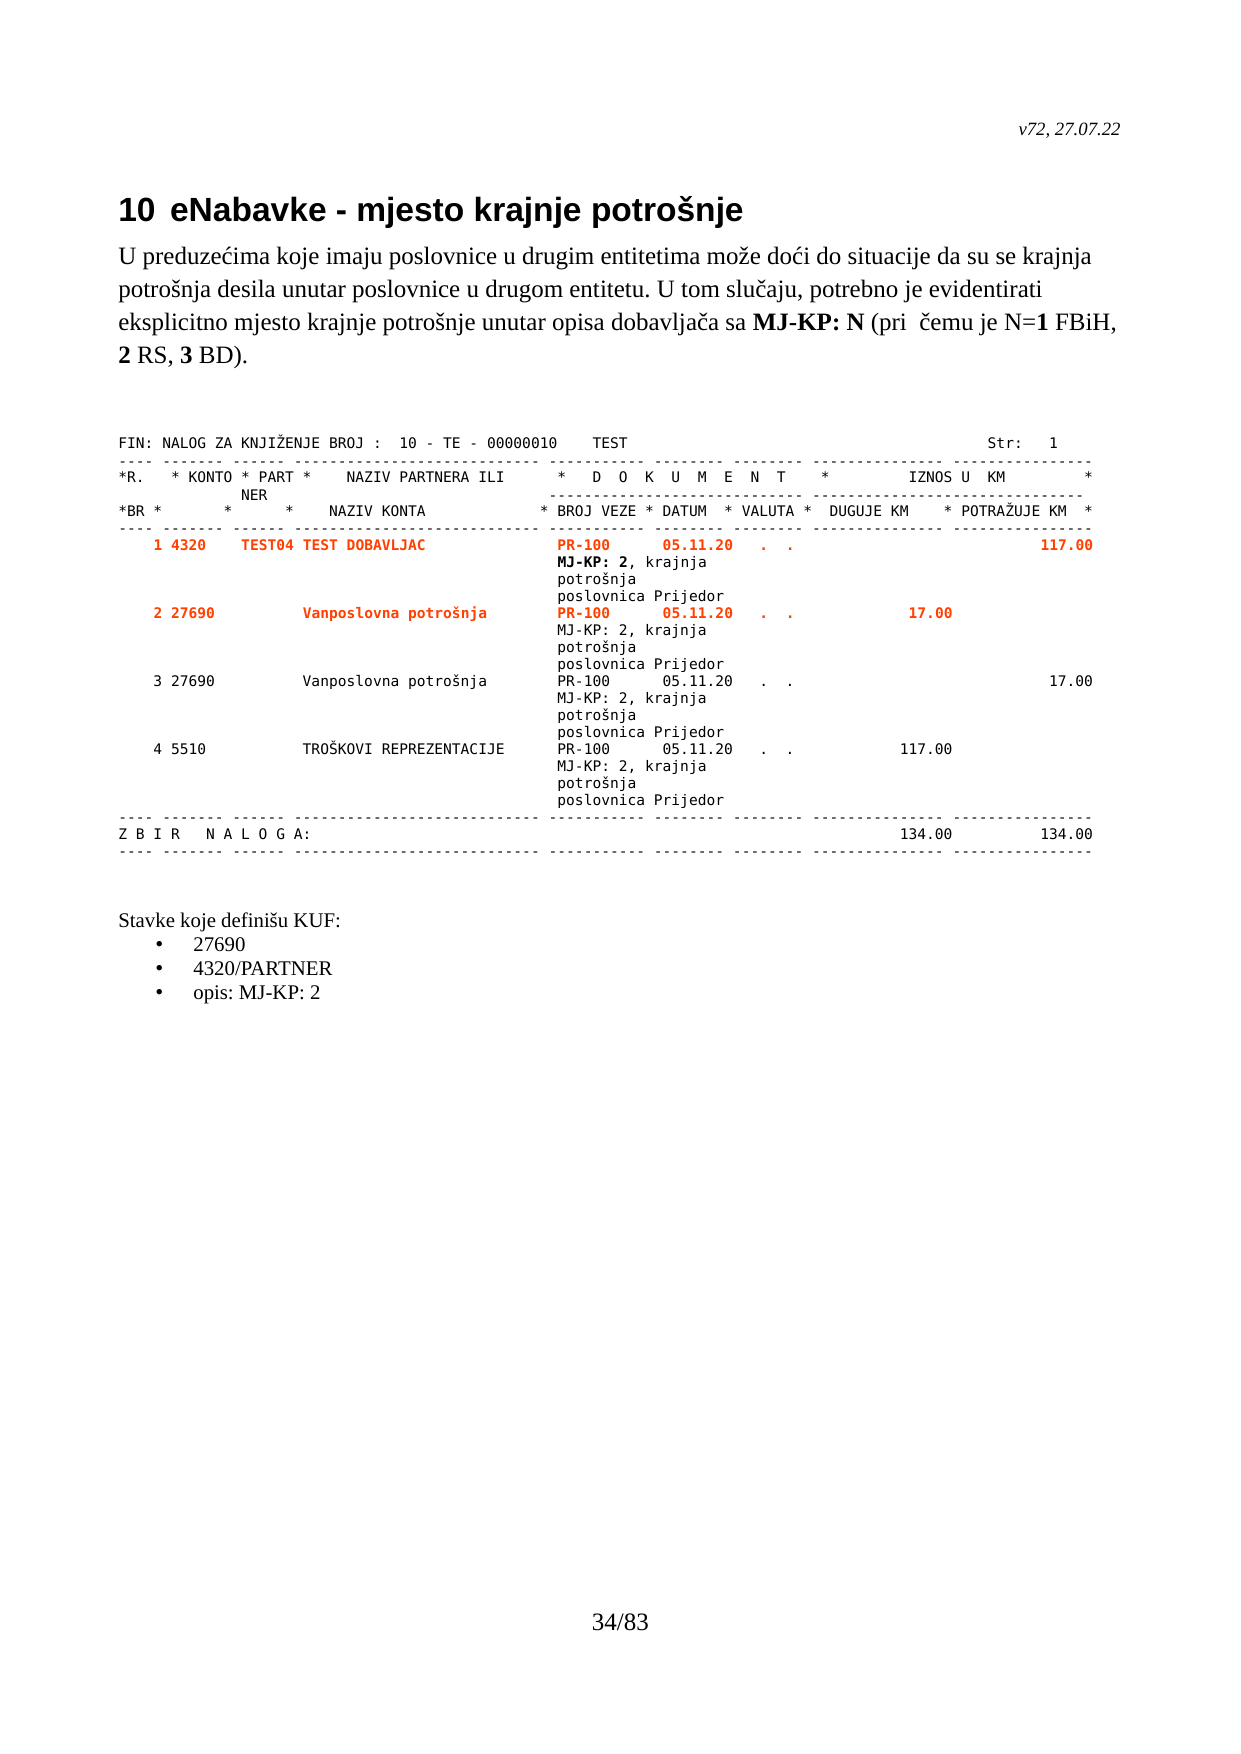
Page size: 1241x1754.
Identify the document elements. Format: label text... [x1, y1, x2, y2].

text U preduzećima koje imaju poslovnice u drugim entitetima može doći do situacije da su se krajnja potrošnja desila unutar poslovnice u drugom entitetu. U tom slučaju, potrebno je evidentirati eksplicitno mjesto krajnje potrošnje unutar opisa dobavljača sa MJ-KP: N (pri čemu je N=1 FBiH, 2 RS, 3 BD). [118, 241, 1122, 369]
text MJ-KP: 2, krajnja [118, 554, 1122, 571]
text NER ----------------------------- ------------------------------- [118, 486, 1122, 503]
text potrošnja [118, 775, 1122, 792]
text poslovnica Prijedor [118, 588, 1122, 605]
text MJ-KP: 2, krajnja [118, 690, 1122, 707]
text potrošnja [118, 707, 1122, 724]
text FIN: NALOG ZA KNJIŽENJE BROJ : 10 - TE - 00000010 TEST Str: 1 [118, 435, 1122, 452]
text ---- ------- ------ ---------------------------- ----------- -------- -------- --------------- ---------------- [118, 809, 1122, 826]
text 1 4320 TEST04 TEST DOBAVLJAC PR-100 05.11.20 . . 117.00 [118, 537, 1122, 554]
text MJ-KP: 2, krajnja [118, 758, 1122, 775]
text poslovnica Prijedor [118, 656, 1122, 673]
text *R. * KONTO * PART * NAZIV PARTNERA ILI * D O K U M E N T * IZNOS U KM * [118, 469, 1122, 486]
text ---- ------- ------ ---------------------------- ----------- -------- -------- --------------- ---------------- [118, 452, 1122, 469]
text 3 27690 Vanposlovna potrošnja PR-100 05.11.20 . . 17.00 [118, 673, 1122, 690]
list opis: MJ-KP: 2 [156, 980, 1122, 1004]
list 4320/PARTNER [156, 956, 1122, 980]
text poslovnica Prijedor [118, 724, 1122, 741]
text 4 5510 TROŠKOVI REPREZENTACIJE PR-100 05.11.20 . . 117.00 [118, 741, 1122, 758]
text ---- ------- ------ ---------------------------- ----------- -------- -------- --------------- ---------------- [118, 843, 1122, 860]
text 2 27690 Vanposlovna potrošnja PR-100 05.11.20 . . 17.00 [118, 605, 1122, 622]
text *BR * * * NAZIV KONTA * BROJ VEZE * DATUM * VALUTA * DUGUJE KM * POTRAŽUJE KM * [118, 503, 1122, 520]
list 27690 [156, 932, 1122, 956]
text potrošnja [118, 639, 1122, 656]
text Z B I R N A L O G A: 134.00 134.00 [118, 826, 1122, 843]
text Stavke koje definišu KUF: [118, 907, 1122, 932]
text MJ-KP: 2, krajnja [118, 622, 1122, 639]
text ---- ------- ------ ---------------------------- ----------- -------- -------- --------------- ---------------- [118, 520, 1122, 537]
subtitle eNabavke - mjesto krajnje potrošnje [118, 190, 1122, 229]
text poslovnica Prijedor [118, 792, 1122, 809]
text potrošnja [118, 571, 1122, 588]
